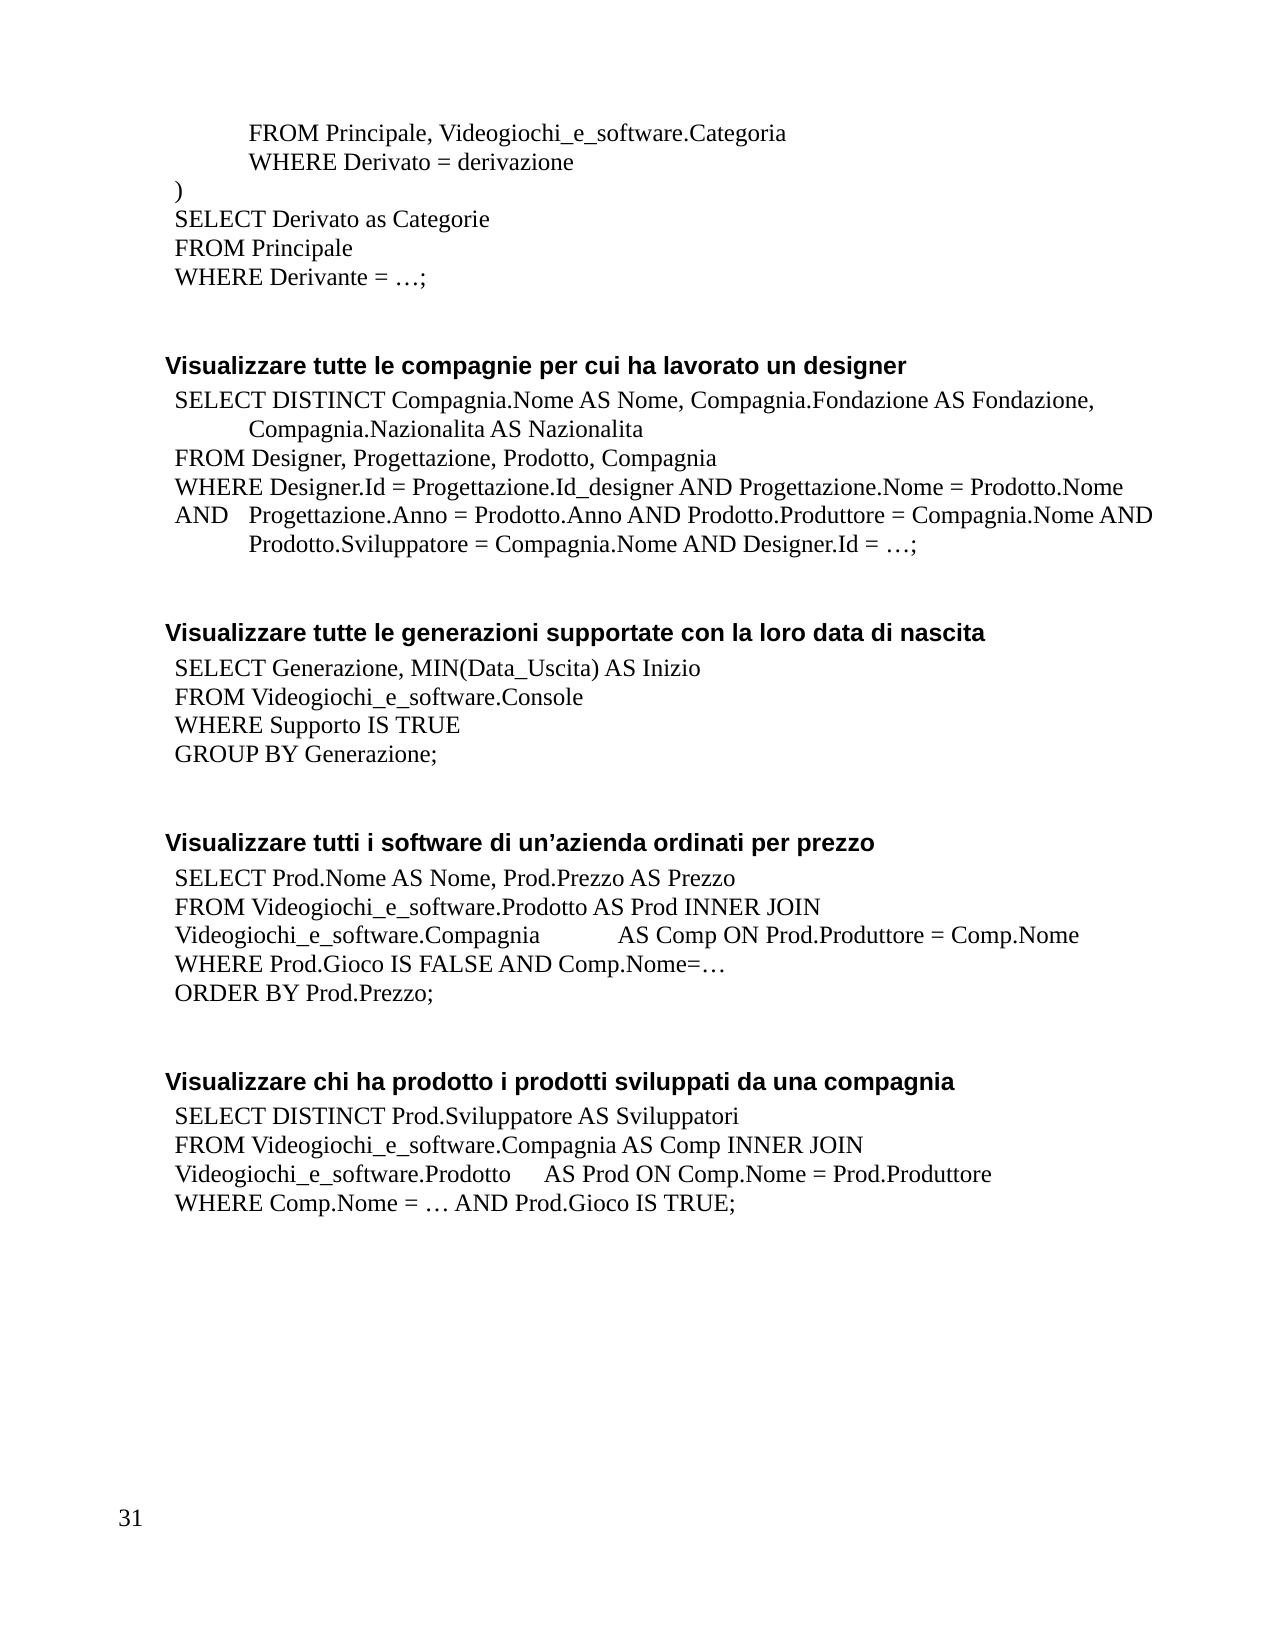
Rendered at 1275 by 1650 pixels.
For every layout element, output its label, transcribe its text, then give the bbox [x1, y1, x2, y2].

text WHERE Supporto IS TRUE [174, 710, 1157, 739]
text SELECT Derivato as Categorie [174, 204, 1157, 233]
text FROM Principale [174, 233, 1157, 262]
text ) [174, 176, 1157, 204]
text WHERE Designer.Id = Progettazione.Id_designer AND Progettazione.Nome = Prodotto.Nome AND Progettazione.Anno = Prodotto.Anno AND Prodotto.Produttore = Compagnia.Nome AND Prodotto.Sviluppatore = Compagnia.Nome AND Designer.Id = …; [174, 472, 1157, 558]
text FROM Principale, Videogiochi_e_software.Categoria [174, 118, 1157, 147]
text SELECT DISTINCT Compagnia.Nome AS Nome, Compagnia.Fondazione AS Fondazione, Compagnia.Nazionalita AS Nazionalita [174, 386, 1157, 443]
subtitle Visualizzare chi ha prodotto i prodotti sviluppati da una compagnia [165, 1067, 1157, 1095]
text WHERE Prod.Gioco IS FALSE AND Comp.Nome=… [174, 949, 1157, 978]
text SELECT Generazione, MIN(Data_Uscita) AS Inizio [174, 653, 1157, 682]
subtitle Visualizzare tutte le generazioni supportate con la loro data di nascita [165, 618, 1157, 647]
subtitle Visualizzare tutti i software di un’azienda ordinati per prezzo [165, 828, 1157, 857]
text WHERE Comp.Nome = … AND Prod.Gioco IS TRUE; [174, 1188, 1157, 1216]
text ORDER BY Prod.Prezzo; [174, 978, 1157, 1007]
subtitle Visualizzare tutte le compagnie per cui ha lavorato un designer [165, 351, 1157, 379]
text WHERE Derivato = derivazione [174, 147, 1157, 176]
text FROM Videogiochi_e_software.Console [174, 682, 1157, 710]
text GROUP BY Generazione; [174, 739, 1157, 768]
text FROM Videogiochi_e_software.Compagnia AS Comp INNER JOIN Videogiochi_e_software.Prodotto AS Prod ON Comp.Nome = Prod.Produttore [174, 1130, 1157, 1188]
text FROM Videogiochi_e_software.Prodotto AS Prod INNER JOIN Videogiochi_e_software.Compagnia AS Comp ON Prod.Produttore = Comp.Nome [174, 892, 1157, 949]
text SELECT Prod.Nome AS Nome, Prod.Prezzo AS Prezzo [174, 863, 1157, 892]
text FROM Designer, Progettazione, Prodotto, Compagnia [174, 443, 1157, 472]
text SELECT DISTINCT Prod.Sviluppatore AS Sviluppatori [174, 1101, 1157, 1130]
text WHERE Derivante = …; [174, 262, 1157, 291]
